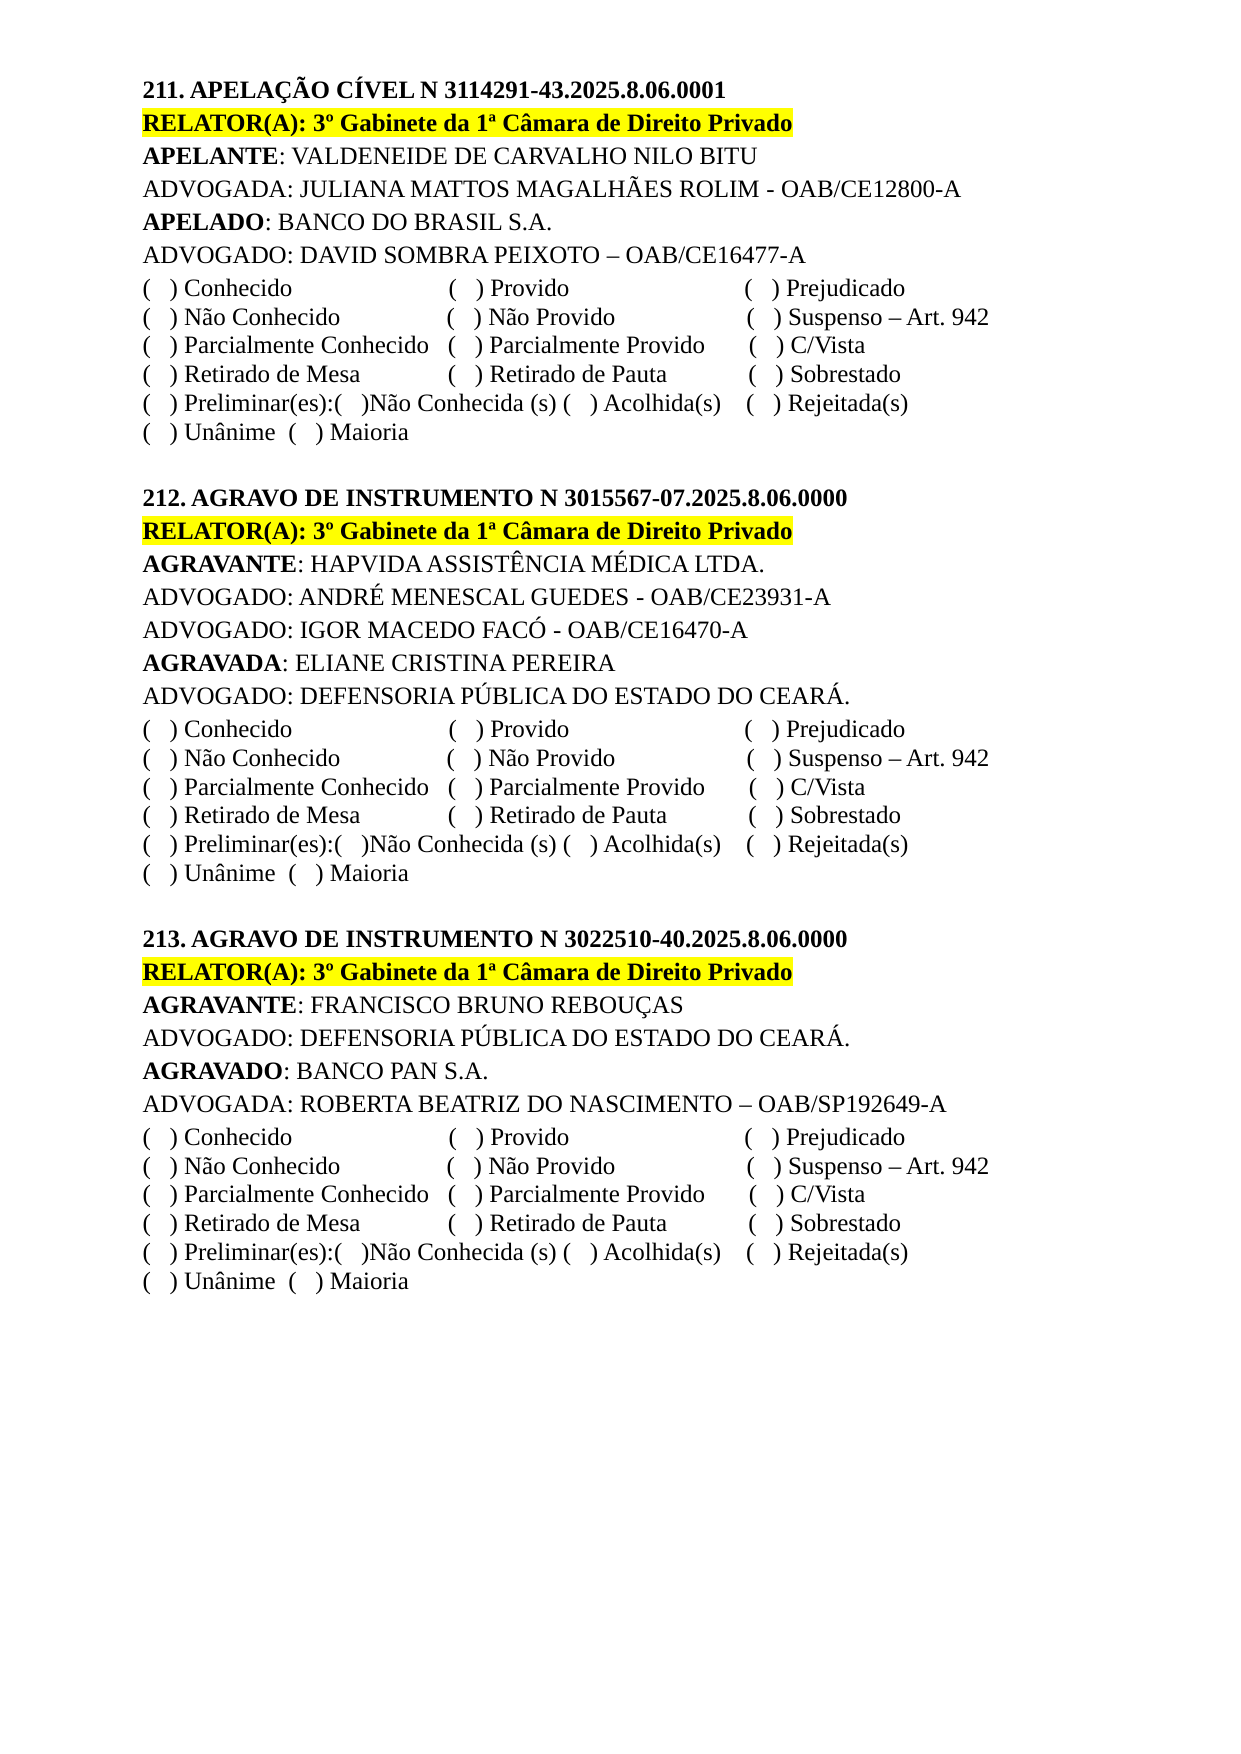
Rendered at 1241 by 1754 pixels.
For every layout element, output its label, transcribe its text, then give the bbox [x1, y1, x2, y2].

text ADVOGADO: DEFENSORIA PÚBLICA DO ESTADO DO CEARÁ. AGRAVADO: BANCO PAN S.A. ADVOGADA: ROBERTA BEATRIZ DO NASCIMENTO – OAB/SP192649-A [142, 1023, 1188, 1118]
text ( ) Preliminar(es):( )Não Conhecida (s) ( ) Acolhida(s) ( ) Rejeitada(s) [142, 1237, 1158, 1266]
text ( ) Unânime ( ) Maioria 212. AGRAVO DE INSTRUMENTO N 3015567-07.2025.8.06.0000 RELATOR(A): 3º Gabinete da 1ª Câmara de Direito Privado AGRAVANTE: HAPVIDA ASSISTÊNCIA MÉDICA LTDA. ADVOGADO: ANDRÉ MENESCAL GUEDES - OAB/CE23931-A ADVOGADO: IGOR MACEDO FACÓ - OAB/CE16470-A AGRAVADA: ELIANE CRISTINA PEREIRA [142, 417, 1188, 677]
text ( ) Unânime ( ) Maioria 213. AGRAVO DE INSTRUMENTO N 3022510-40.2025.8.06.0000 RELATOR(A): 3º Gabinete da 1ª Câmara de Direito Privado AGRAVANTE: FRANCISCO BRUNO REBOUÇAS [142, 858, 1188, 1019]
text ADVOGADO: DEFENSORIA PÚBLICA DO ESTADO DO CEARÁ. [142, 681, 1188, 710]
text ( ) Parcialmente Conhecido ( ) Parcialmente Provido ( ) C/Vista [142, 772, 1158, 800]
text ( ) Preliminar(es):( )Não Conhecida (s) ( ) Acolhida(s) ( ) Rejeitada(s) [142, 829, 1158, 858]
text ( ) Parcialmente Conhecido ( ) Parcialmente Provido ( ) C/Vista [142, 331, 1158, 359]
text ( ) Não Conhecido ( ) Não Provido ( ) Suspenso – Art. 942 [142, 1151, 1158, 1179]
text ( ) Preliminar(es):( )Não Conhecida (s) ( ) Acolhida(s) ( ) Rejeitada(s) [142, 388, 1158, 417]
text ( ) Conhecido ( ) Provido ( ) Prejudicado [142, 273, 1141, 302]
text ( ) Parcialmente Conhecido ( ) Parcialmente Provido ( ) C/Vista [142, 1179, 1158, 1208]
text ( ) Não Conhecido ( ) Não Provido ( ) Suspenso – Art. 942 [142, 743, 1158, 772]
text ( ) Conhecido ( ) Provido ( ) Prejudicado [142, 714, 1141, 743]
text ( ) Conhecido ( ) Provido ( ) Prejudicado [142, 1122, 1141, 1151]
text ( ) Não Conhecido ( ) Não Provido ( ) Suspenso – Art. 942 [142, 302, 1158, 331]
text ( ) Retirado de Mesa ( ) Retirado de Pauta ( ) Sobrestado [142, 800, 1158, 829]
text 211. APELAÇÃO CÍVEL N 3114291-43.2025.8.06.0001 RELATOR(A): 3º Gabinete da 1ª Câmara de Direito Privado APELANTE: VALDENEIDE DE CARVALHO NILO BITU ADVOGADA: JULIANA MATTOS MAGALHÃES ROLIM - OAB/CE12800-A APELADO: BANCO DO BRASIL S.A. ADVOGADO: DAVID SOMBRA PEIXOTO – OAB/CE16477-A [142, 75, 1188, 269]
text ( ) Retirado de Mesa ( ) Retirado de Pauta ( ) Sobrestado [142, 359, 1158, 388]
text ( ) Retirado de Mesa ( ) Retirado de Pauta ( ) Sobrestado [142, 1208, 1158, 1237]
text ( ) Unânime ( ) Maioria [142, 1266, 1188, 1361]
